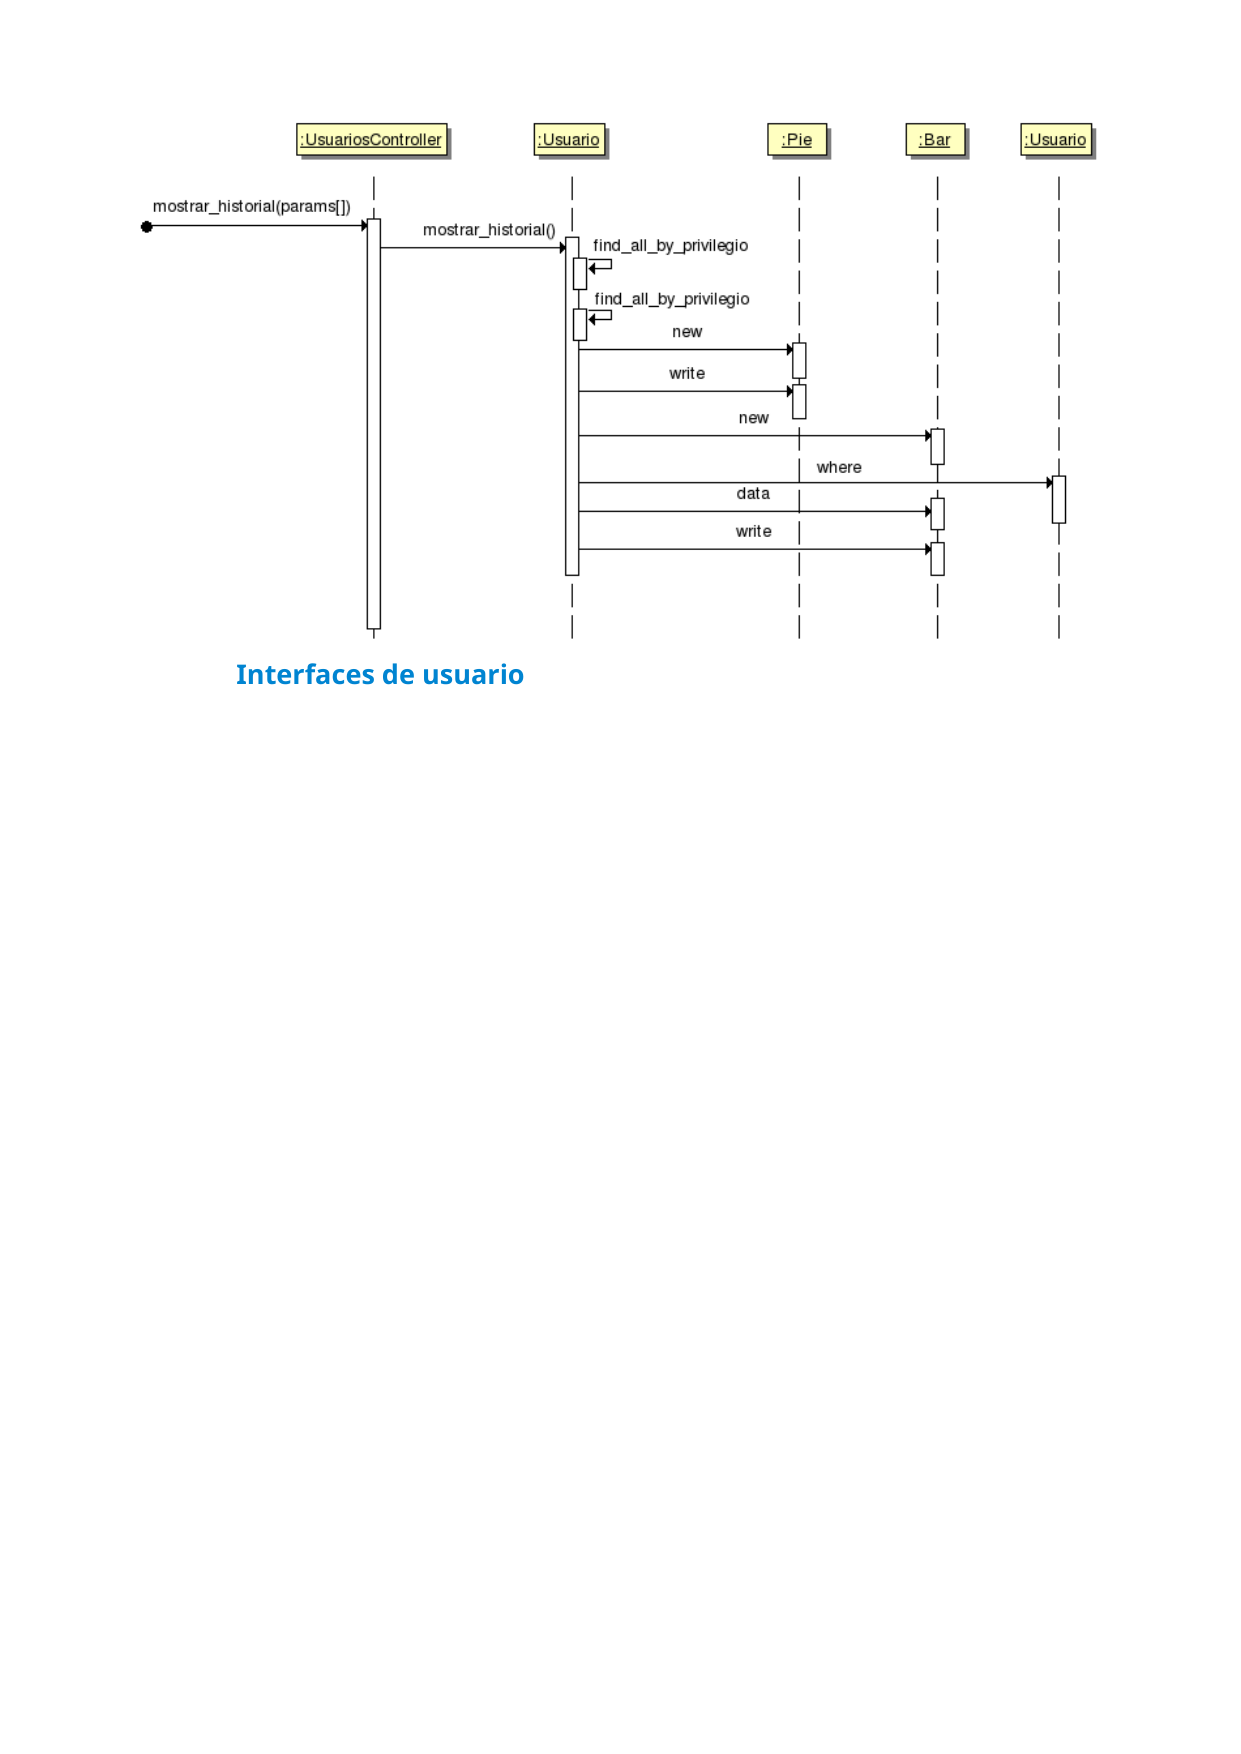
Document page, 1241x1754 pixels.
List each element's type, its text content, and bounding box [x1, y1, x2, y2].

picture [128, 118, 1112, 644]
subtitle Interfaces de usuario [236, 656, 1122, 693]
